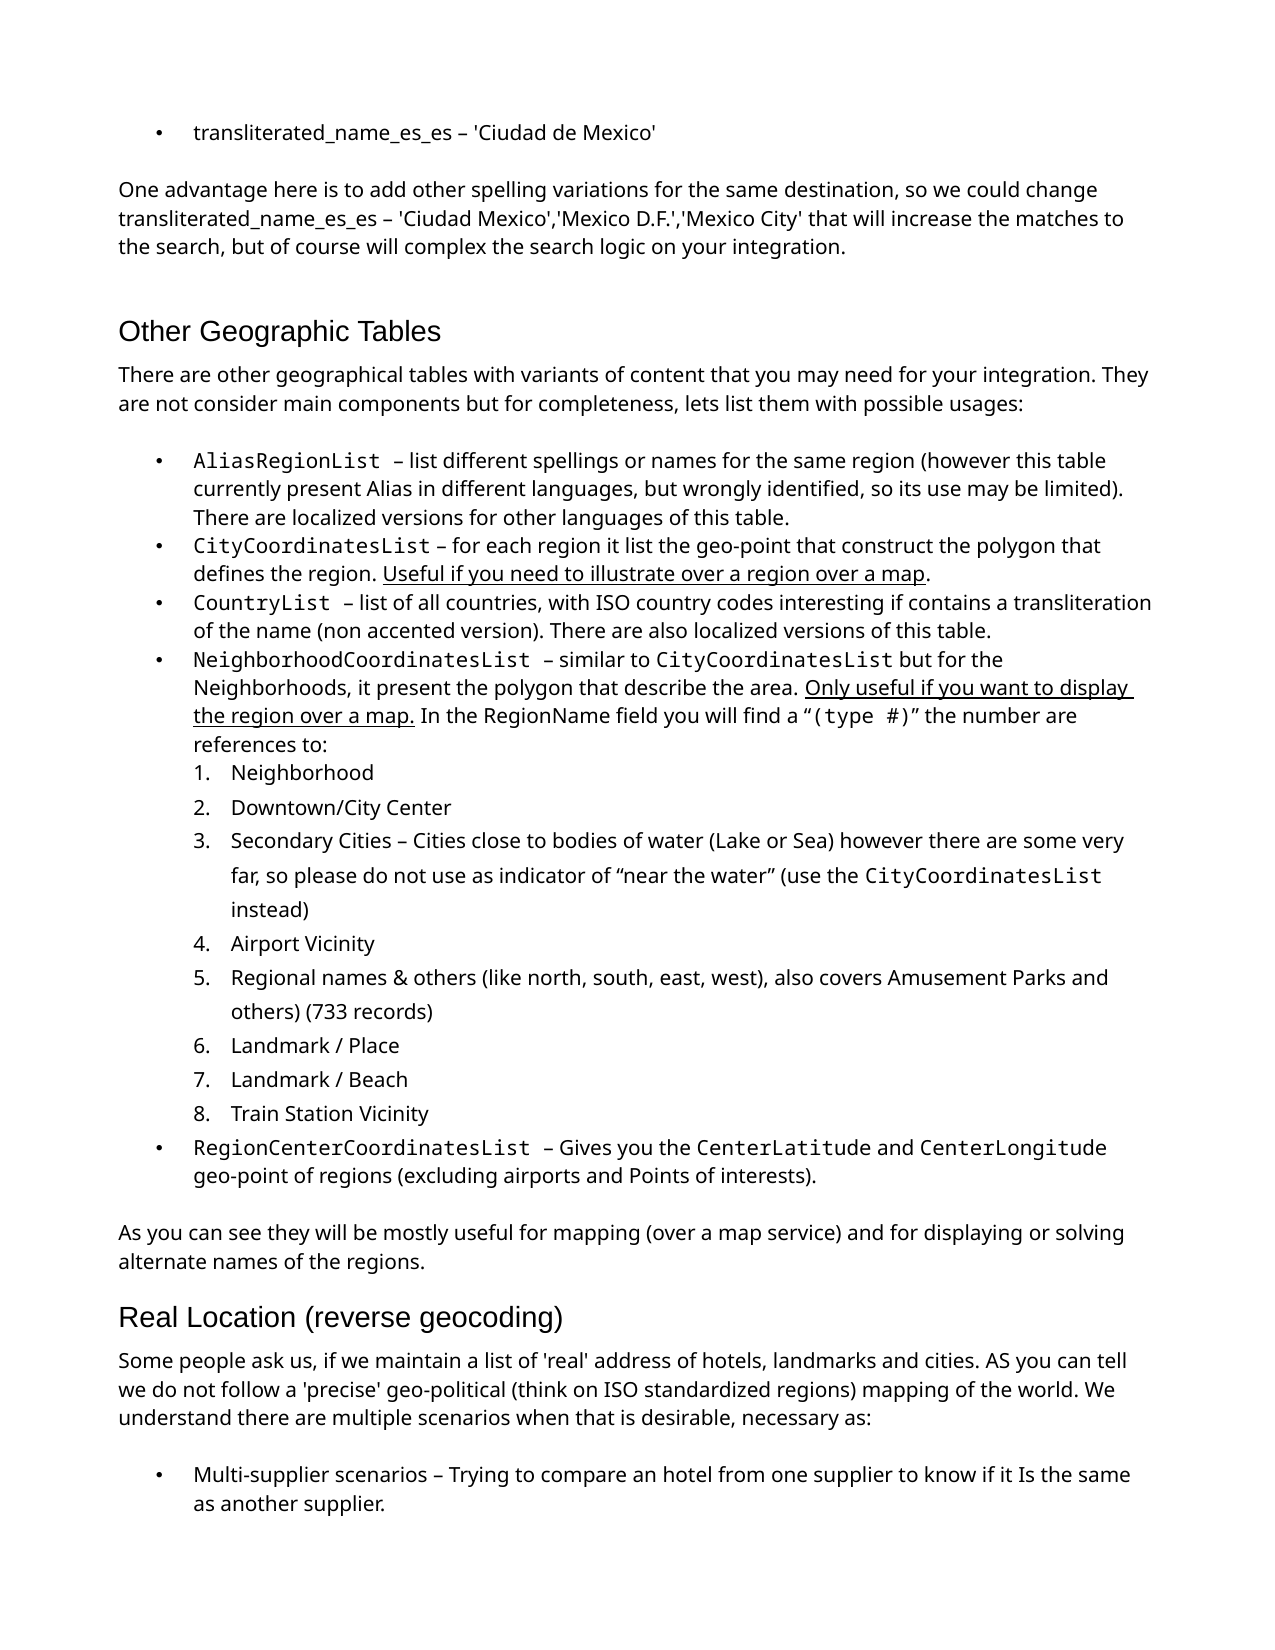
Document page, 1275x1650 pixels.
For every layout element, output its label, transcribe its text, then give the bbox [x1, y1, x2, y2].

text There are other geographical tables with variants of content that you may need for your integration. They are not consider main components but for completeness, lets list them with possible usages: [118, 360, 1157, 417]
list Downtown/City Center [193, 793, 1157, 821]
list Regional names & others (like north, south, east, west), also covers Amusement Parks and others) (733 records) [193, 963, 1157, 1025]
list RegionCenterCoordinatesList – Gives you the CenterLatitude and CenterLongitude geo-point of regions (excluding airports and Points of interests). [156, 1133, 1157, 1190]
list Airport Vicinity [193, 929, 1157, 957]
text Some people ask us, if we maintain a list of 'real' address of hotels, landmarks and cities. AS you can tell we do not follow a 'precise' geo-political (think on ISO standardized regions) mapping of the world. We understand there are multiple scenarios when that is desirable, necessary as: [118, 1346, 1157, 1432]
list AliasRegionList – list different spellings or names for the same region (however this table currently present Alias in different languages, but wrongly identified, so its use may be limited). There are localized versions for other languages of this table. [156, 446, 1157, 531]
text One advantage here is to add other spelling variations for the same destination, so we could change transliterated_name_es_es – 'Ciudad Mexico','Mexico D.F.','Mexico City' that will increase the matches to the search, but of course will complex the search logic on your integration. [118, 175, 1157, 261]
list Neighborhood [193, 758, 1157, 787]
list Multi-supplier scenarios – Trying to compare an hotel from one supplier to know if it Is the same as another supplier. [156, 1460, 1157, 1517]
list CityCoordinatesList – for each region it list the geo-point that construct the polygon that defines the region. Useful if you need to illustrate over a region over a map. [156, 531, 1157, 588]
list CountryList – list of all countries, with ISO country codes interesting if contains a transliteration of the name (non accented version). There are also localized versions of this table. [156, 588, 1157, 645]
text As you can see they will be mostly useful for mapping (over a map service) and for displaying or solving alternate names of the regions. [118, 1218, 1157, 1275]
list NeighborhoodCoordinatesList – similar to CityCoordinatesList but for the Neighborhoods, it present the polygon that describe the area. Only useful if you want to display the region over a map. In the RegionName field you will find a “(type #)” the number are references to: [156, 645, 1157, 758]
subtitle Other Geographic Tables [118, 314, 1157, 348]
list Landmark / Beach [193, 1065, 1157, 1093]
subtitle Real Location (reverse geocoding) [118, 1300, 1157, 1334]
list Train Station Vicinity [193, 1099, 1157, 1128]
list transliterated_name_es_es – 'Ciudad de Mexico' [156, 118, 1157, 147]
list Landmark / Place [193, 1031, 1157, 1059]
list Secondary Cities – Cities close to bodies of water (Lake or Sea) however there are some very far, so please do not use as indicator of “near the water” (use the CityCoordinatesList instead) [193, 827, 1157, 923]
